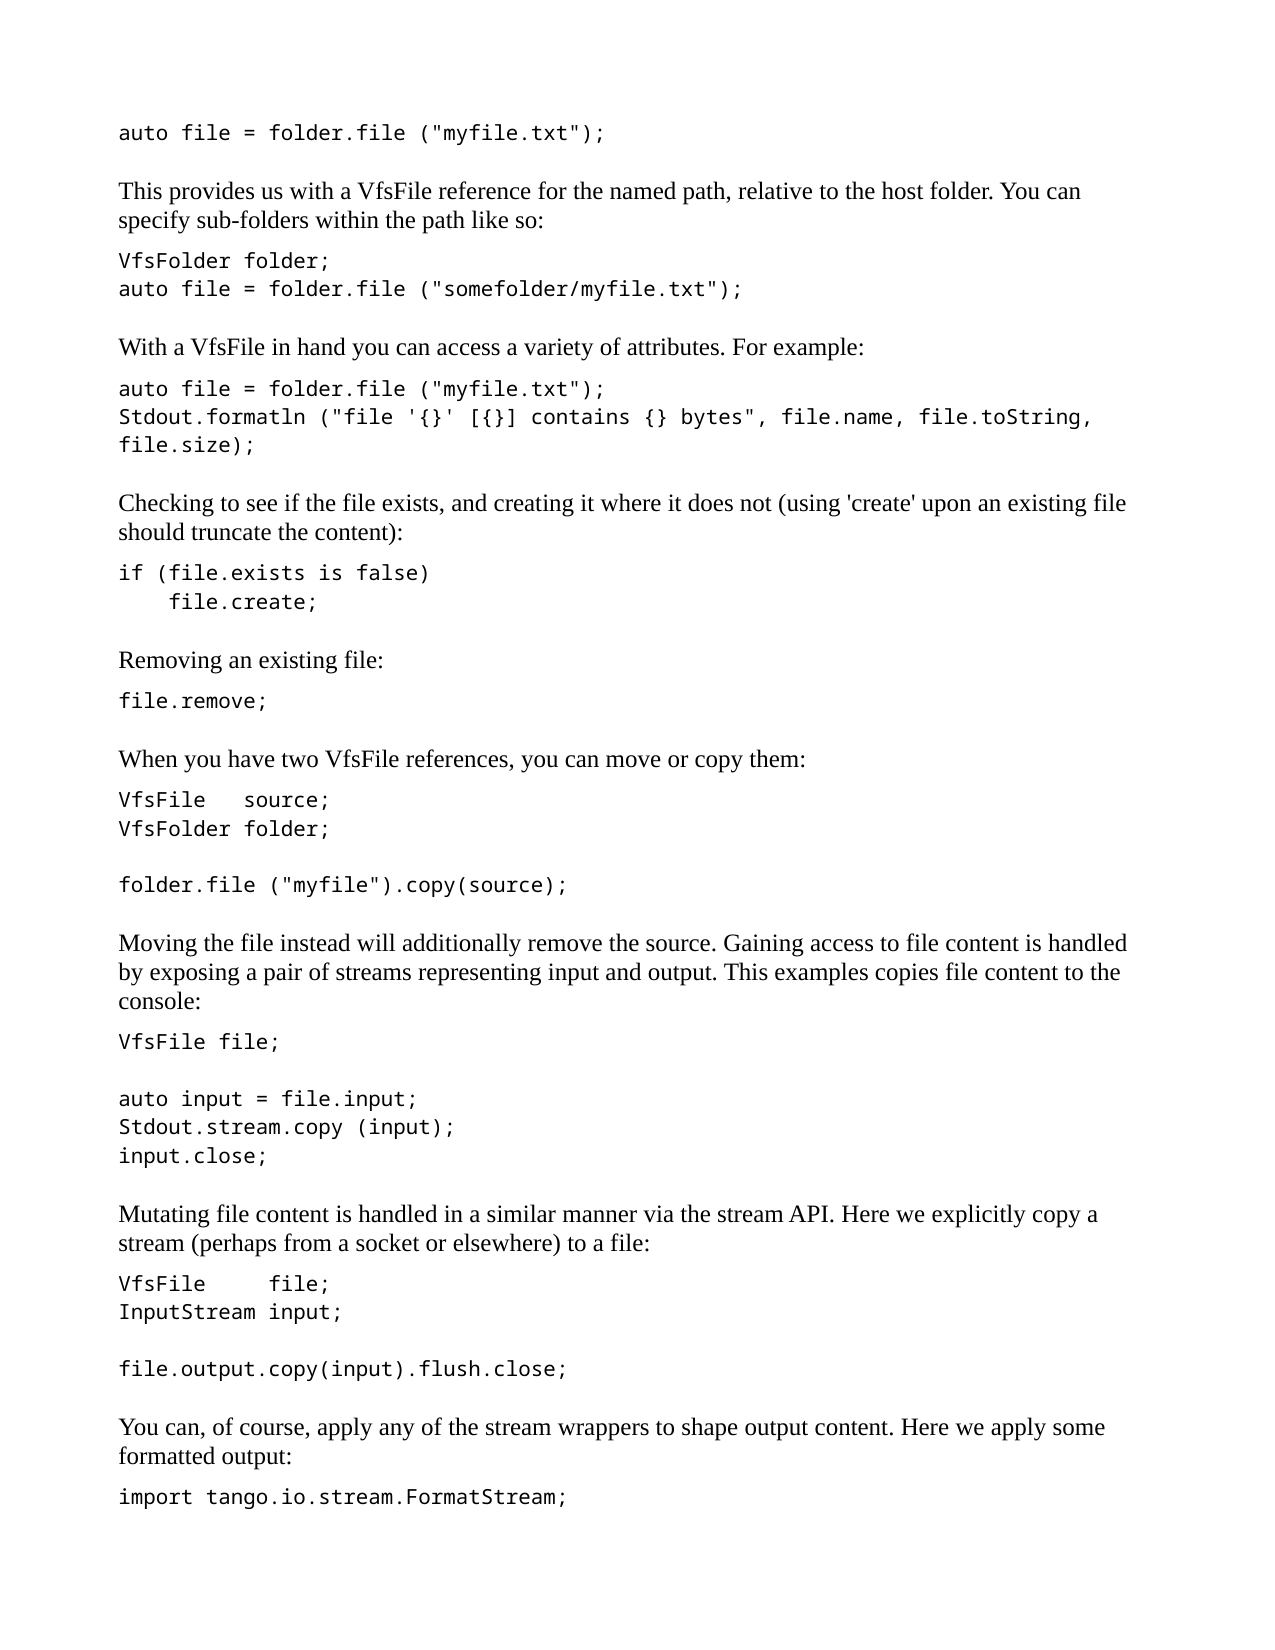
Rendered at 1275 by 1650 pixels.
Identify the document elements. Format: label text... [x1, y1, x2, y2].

text auto file = folder.file ("myfile.txt"); [118, 374, 1157, 402]
text import tango.io.stream.FormatStream; [118, 1482, 1157, 1511]
text Moving the file instead will additionally remove the source. Gaining access to file content is handled by exposing a pair of streams representing input and output. This examples copies file content to the console: [118, 928, 1157, 1015]
text With a VfsFile in hand you can access a variety of attributes. For example: [118, 332, 1157, 361]
text InputStream input; [118, 1297, 1157, 1326]
text file.output.copy(input).flush.close; [118, 1354, 1157, 1383]
text Stdout.formatln ("file '{}' [{}] contains {} bytes", file.name, file.toString, file.size); [118, 402, 1157, 459]
text VfsFile file; [118, 1027, 1157, 1056]
text input.close; [118, 1141, 1157, 1169]
text if (file.exists is false) [118, 558, 1157, 587]
text VfsFile file; [118, 1269, 1157, 1297]
text Checking to see if the file exists, and creating it where it does not (using 'create' upon an existing file should truncate the content): [118, 488, 1157, 546]
text You can, of course, apply any of the stream wrappers to shape output content. Here we apply some formatted output: [118, 1412, 1157, 1469]
text This provides us with a VfsFile reference for the named path, relative to the host folder. You can specify sub-folders within the path like so: [118, 176, 1157, 233]
text file.create; [118, 587, 1157, 615]
text folder.file ("myfile").copy(source); [118, 871, 1157, 899]
text Mutating file content is handled in a similar manner via the stream API. Here we explicitly copy a stream (perhaps from a socket or elsewhere) to a file: [118, 1199, 1157, 1256]
text Stdout.stream.copy (input); [118, 1112, 1157, 1141]
text Removing an existing file: [118, 645, 1157, 673]
text VfsFolder folder; [118, 246, 1157, 274]
text auto file = folder.file ("myfile.txt"); [118, 118, 1157, 147]
text auto input = file.input; [118, 1084, 1157, 1112]
text file.remove; [118, 686, 1157, 714]
text auto file = folder.file ("somefolder/myfile.txt"); [118, 274, 1157, 303]
text VfsFolder folder; [118, 814, 1157, 842]
text When you have two VfsFile references, you can move or copy them: [118, 744, 1157, 773]
text VfsFile source; [118, 785, 1157, 814]
